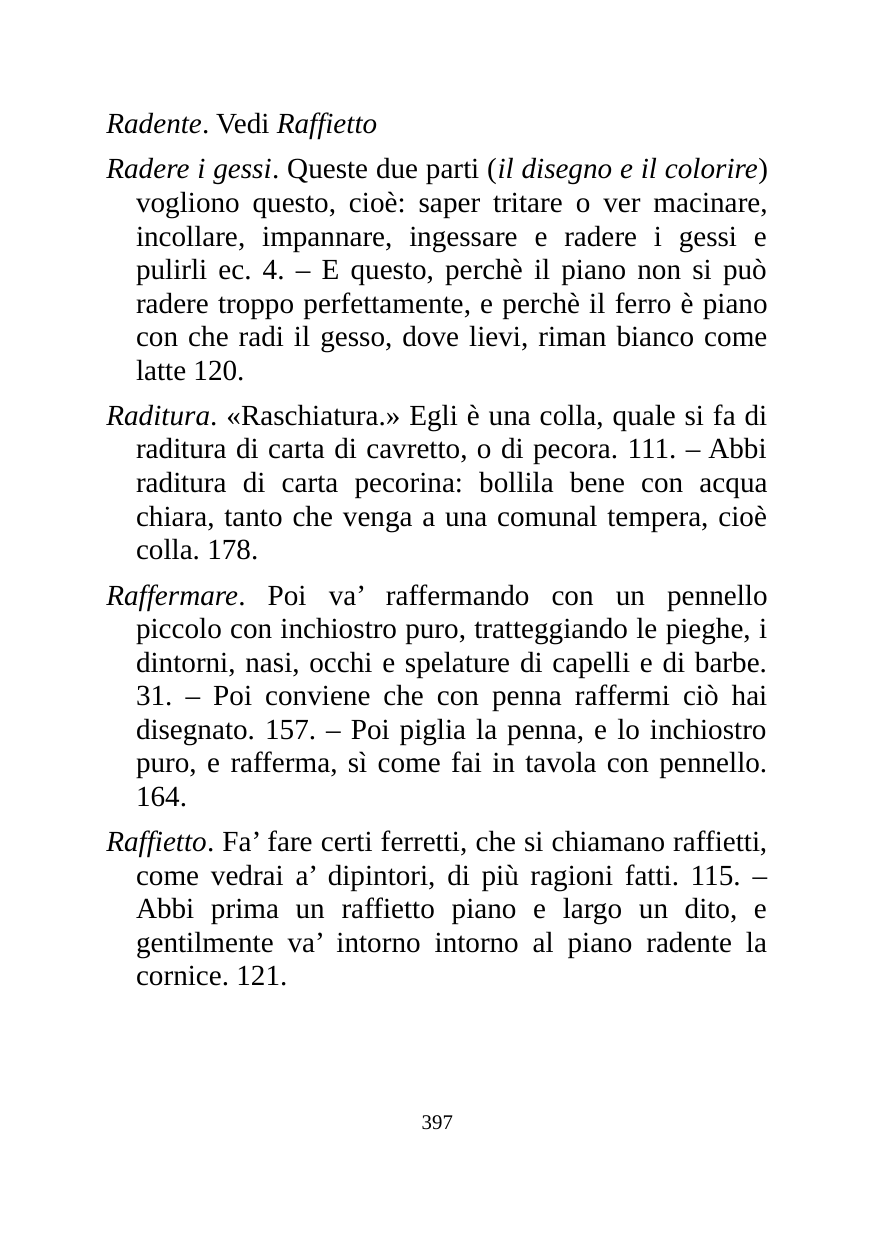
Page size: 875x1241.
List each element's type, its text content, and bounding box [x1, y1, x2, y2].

text Radente. Vedi Raffietto [106, 106, 768, 140]
text Raffermare. Poi va’ raffermando con un pennello piccolo con inchiostro puro, tratteggiando le pieghe, i dintorni, nasi, occhi e spelature di capelli e di barbe. 31. – Poi conviene che con penna raffermi ciò hai disegnato. 157. – Poi piglia la penna, e lo inchiostro puro, e rafferma, sì come fai in tavola con pennello. 164. [106, 578, 768, 812]
text Raffietto. Fa’ fare certi ferretti, che si chiamano raffietti, come vedrai a’ dipintori, di più ragioni fatti. 115. – Abbi prima un raffietto piano e largo un dito, e gentilmente va’ intorno intorno al piano radente la cornice. 121. [106, 824, 768, 992]
text Radere i gessi. Queste due parti (il disegno e il colorire) vogliono questo, cioè: saper tritare o ver macinare, incollare, impannare, ingessare e radere i gessi e pulirli ec. 4. – E questo, perchè il piano non si può radere troppo perfettamente, e perchè il ferro è piano con che radi il gesso, dove lievi, riman bianco come latte 120. [106, 152, 768, 386]
text Raditura. «Raschiatura.» Egli è una colla, quale si fa di raditura di carta di cavretto, o di pecora. 111. – Abbi raditura di carta pecorina: bollila bene con acqua chiara, tanto che venga a una comunal tempera, cioè colla. 178. [106, 398, 768, 566]
